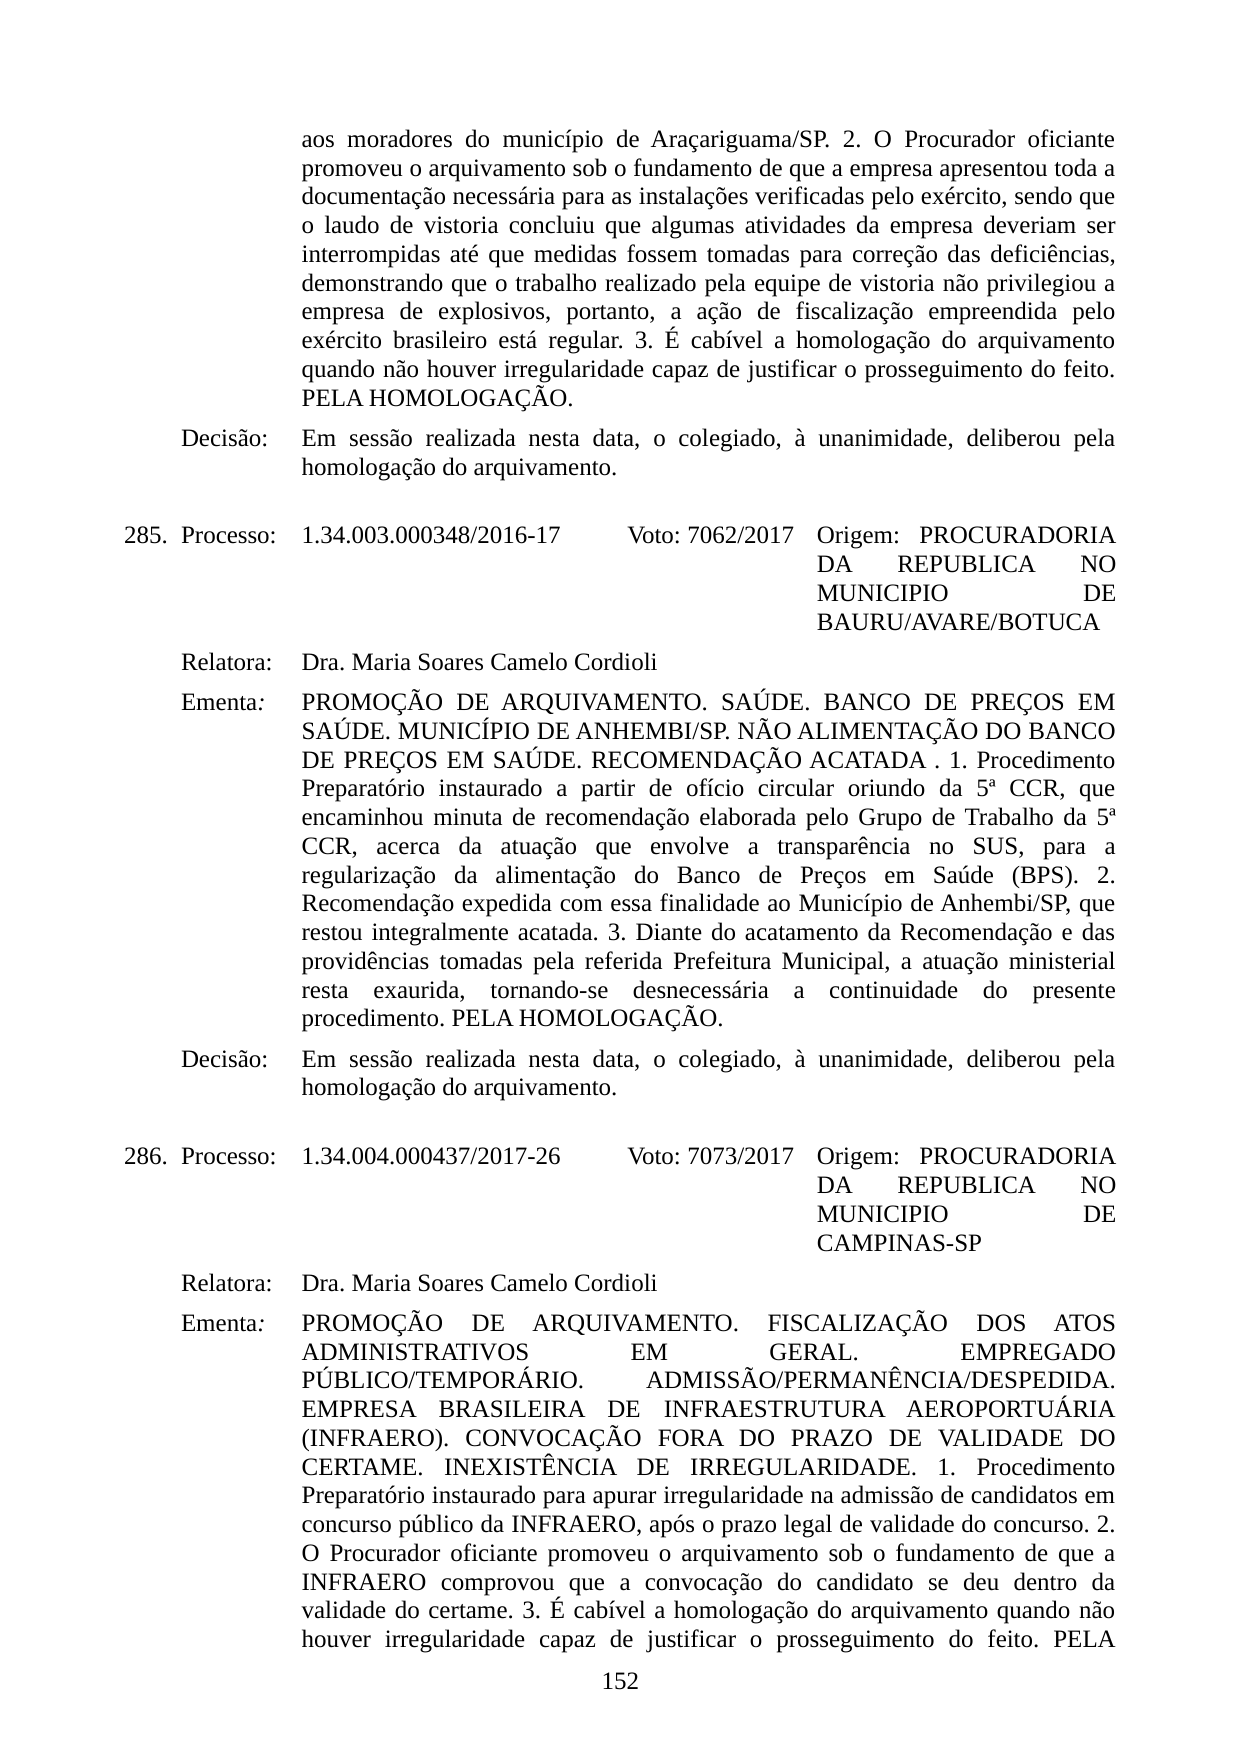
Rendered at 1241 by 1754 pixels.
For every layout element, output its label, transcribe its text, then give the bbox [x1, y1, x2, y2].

table_header Origem: PROCURADORIA DA REPUBLICA NO MUNICIPIO DE CAMPINAS-SP [811, 1136, 1122, 1262]
table_header Processo: [175, 515, 296, 641]
table_cell PROMOÇÃO DE ARQUIVAMENTO. SAÚDE. BANCO DE PREÇOS EM SAÚDE. MUNICÍPIO DE ANHEMBI/SP. NÃO ALIMENTAÇÃO DO BANCO DE PREÇOS EM SAÚDE. RECOMENDAÇÃO ACATADA . 1. Procedimento Preparatório instaurado a partir de ofício circular oriundo da 5ª CCR, que encaminhou minuta de recomendação elaborada pelo Grupo de Trabalho da 5ª CCR, acerca da atuação que envolve a transparência no SUS, para a regularização da alimentação do Banco de Preços em Saúde (BPS). 2. Recomendação expedida com essa finalidade ao Município de Anhembi/SP, que restou integralmente acatada. 3. Diante do acatamento da Recomendação e das providências tomadas pela referida Prefeitura Municipal, a atuação ministerial resta exaurida, tornando-se desnecessária a continuidade do presente procedimento. PELA HOMOLOGAÇÃO. [296, 681, 1122, 1038]
table_cell [118, 1302, 175, 1659]
table_header Origem: PROCURADORIA DA REPUBLICA NO MUNICIPIO DE BAURU/AVARE/BOTUCA [811, 515, 1122, 641]
table_cell [118, 681, 175, 1038]
table_cell Dra. Maria Soares Camelo Cordioli [296, 1262, 1122, 1302]
table_cell [118, 1262, 175, 1302]
table_cell Relatora: [175, 641, 296, 681]
table_cell aos moradores do município de Araçariguama/SP. 2. O Procurador oficiante promoveu o arquivamento sob o fundamento de que a empresa apresentou toda a documentação necessária para as instalações verificadas pelo exército, sendo que o laudo de vistoria concluiu que algumas atividades da empresa deveriam ser interrompidas até que medidas fossem tomadas para correção das deficiências, demonstrando que o trabalho realizado pela equipe de vistoria não privilegiou a empresa de explosivos, portanto, a ação de fiscalização empreendida pelo exército brasileiro está regular. 3. É cabível a homologação do arquivamento quando não houver irregularidade capaz de justificar o prosseguimento do feito. PELA HOMOLOGAÇÃO. [296, 118, 1122, 417]
table_cell Em sessão realizada nesta data, o colegiado, à unanimidade, deliberou pela homologação do arquivamento. [296, 1038, 1122, 1107]
table_header Voto: 7073/2017 [621, 1136, 811, 1262]
table_cell Relatora: [175, 1262, 296, 1302]
table_cell [118, 641, 175, 681]
table_cell [175, 118, 296, 417]
table_header 1.34.003.000348/2016-17 [296, 515, 621, 641]
table_header 1.34.004.000437/2017-26 [296, 1136, 621, 1262]
table_cell [118, 1038, 175, 1107]
table_header Processo: [175, 1136, 296, 1262]
table_header 285. [118, 515, 175, 641]
table_cell PROMOÇÃO DE ARQUIVAMENTO. FISCALIZAÇÃO DOS ATOS ADMINISTRATIVOS EM GERAL. EMPREGADO PÚBLICO/TEMPORÁRIO. ADMISSÃO/PERMANÊNCIA/DESPEDIDA. EMPRESA BRASILEIRA DE INFRAESTRUTURA AEROPORTUÁRIA (INFRAERO). CONVOCAÇÃO FORA DO PRAZO DE VALIDADE DO CERTAME. INEXISTÊNCIA DE IRREGULARIDADE. 1. Procedimento Preparatório instaurado para apurar irregularidade na admissão de candidatos em concurso público da INFRAERO, após o prazo legal de validade do concurso. 2. O Procurador oficiante promoveu o arquivamento sob o fundamento de que a INFRAERO comprovou que a convocação do candidato se deu dentro da validade do certame. 3. É cabível a homologação do arquivamento quando não houver irregularidade capaz de justificar o prosseguimento do feito. PELA [296, 1302, 1122, 1659]
table_cell Dra. Maria Soares Camelo Cordioli [296, 641, 1122, 681]
table_cell Em sessão realizada nesta data, o colegiado, à unanimidade, deliberou pela homologação do arquivamento. [296, 417, 1122, 486]
table_cell Ementa: [175, 1302, 296, 1659]
table_cell Decisão: [175, 1038, 296, 1107]
table_header 286. [118, 1136, 175, 1262]
table_cell [118, 417, 175, 486]
table_cell [118, 118, 175, 417]
table_header Voto: 7062/2017 [621, 515, 811, 641]
table_cell Ementa: [175, 681, 296, 1038]
table_cell Decisão: [175, 417, 296, 486]
